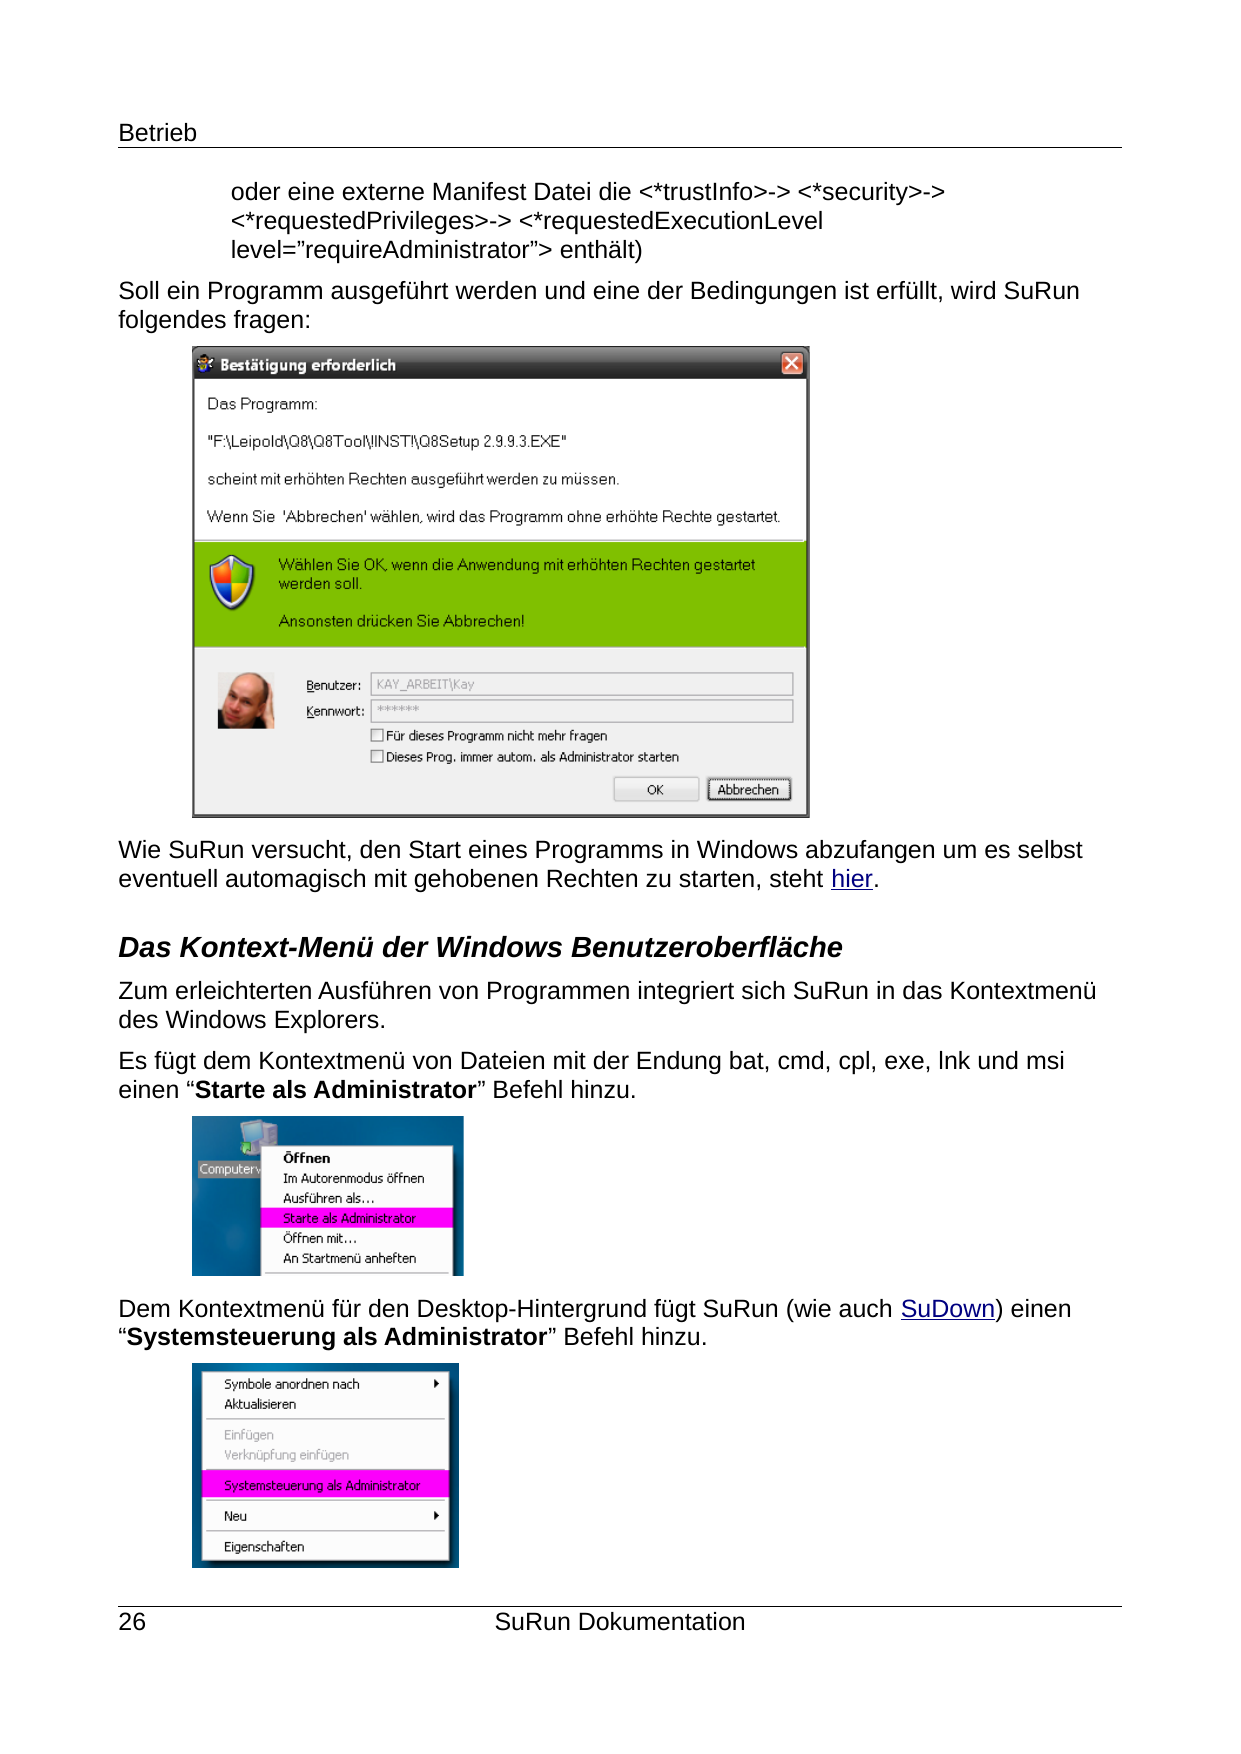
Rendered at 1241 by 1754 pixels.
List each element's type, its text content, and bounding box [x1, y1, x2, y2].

text Es fügt dem Kontextmenü von Dateien mit der Endung bat, cmd, cpl, exe, lnk und msi einen “Starte als Administrator” Befehl hinzu. [118, 1046, 1122, 1104]
picture [192, 1363, 459, 1564]
text Soll ein Programm ausgeführt werden und eine der Bedingungen ist erfüllt, wird SuRun folgendes fragen: [118, 276, 1122, 334]
text Wie SuRun versucht, den Start eines Programms in Windows abzufangen um es selbst eventuell automagisch mit gehobenen Rechten zu starten, steht hier. [118, 835, 1122, 893]
picture [192, 346, 810, 818]
picture [228, 1228, 241, 1246]
picture [211, 1210, 216, 1221]
text Zum erleichterten Ausführen von Programmen integriert sich SuRun in das Kontextmenü des Windows Explorers. [118, 976, 1122, 1034]
picture [192, 1116, 453, 1276]
subtitle Das Kontext-Menü der Windows Benutzeroberfläche [118, 930, 1122, 964]
text Dem Kontextmenü für den Desktop-Hintergrund fügt SuRun (wie auch SuDown) einen “Systemsteuerung als Administrator” Befehl hinzu. [118, 1293, 1122, 1351]
list oder eine externe Manifest Datei die <*trustInfo>-> <*security>-> <*requestedPrivileges>-> <*requestedExecutionLevel level=”requireAdministrator”> enthält) [193, 177, 1122, 264]
